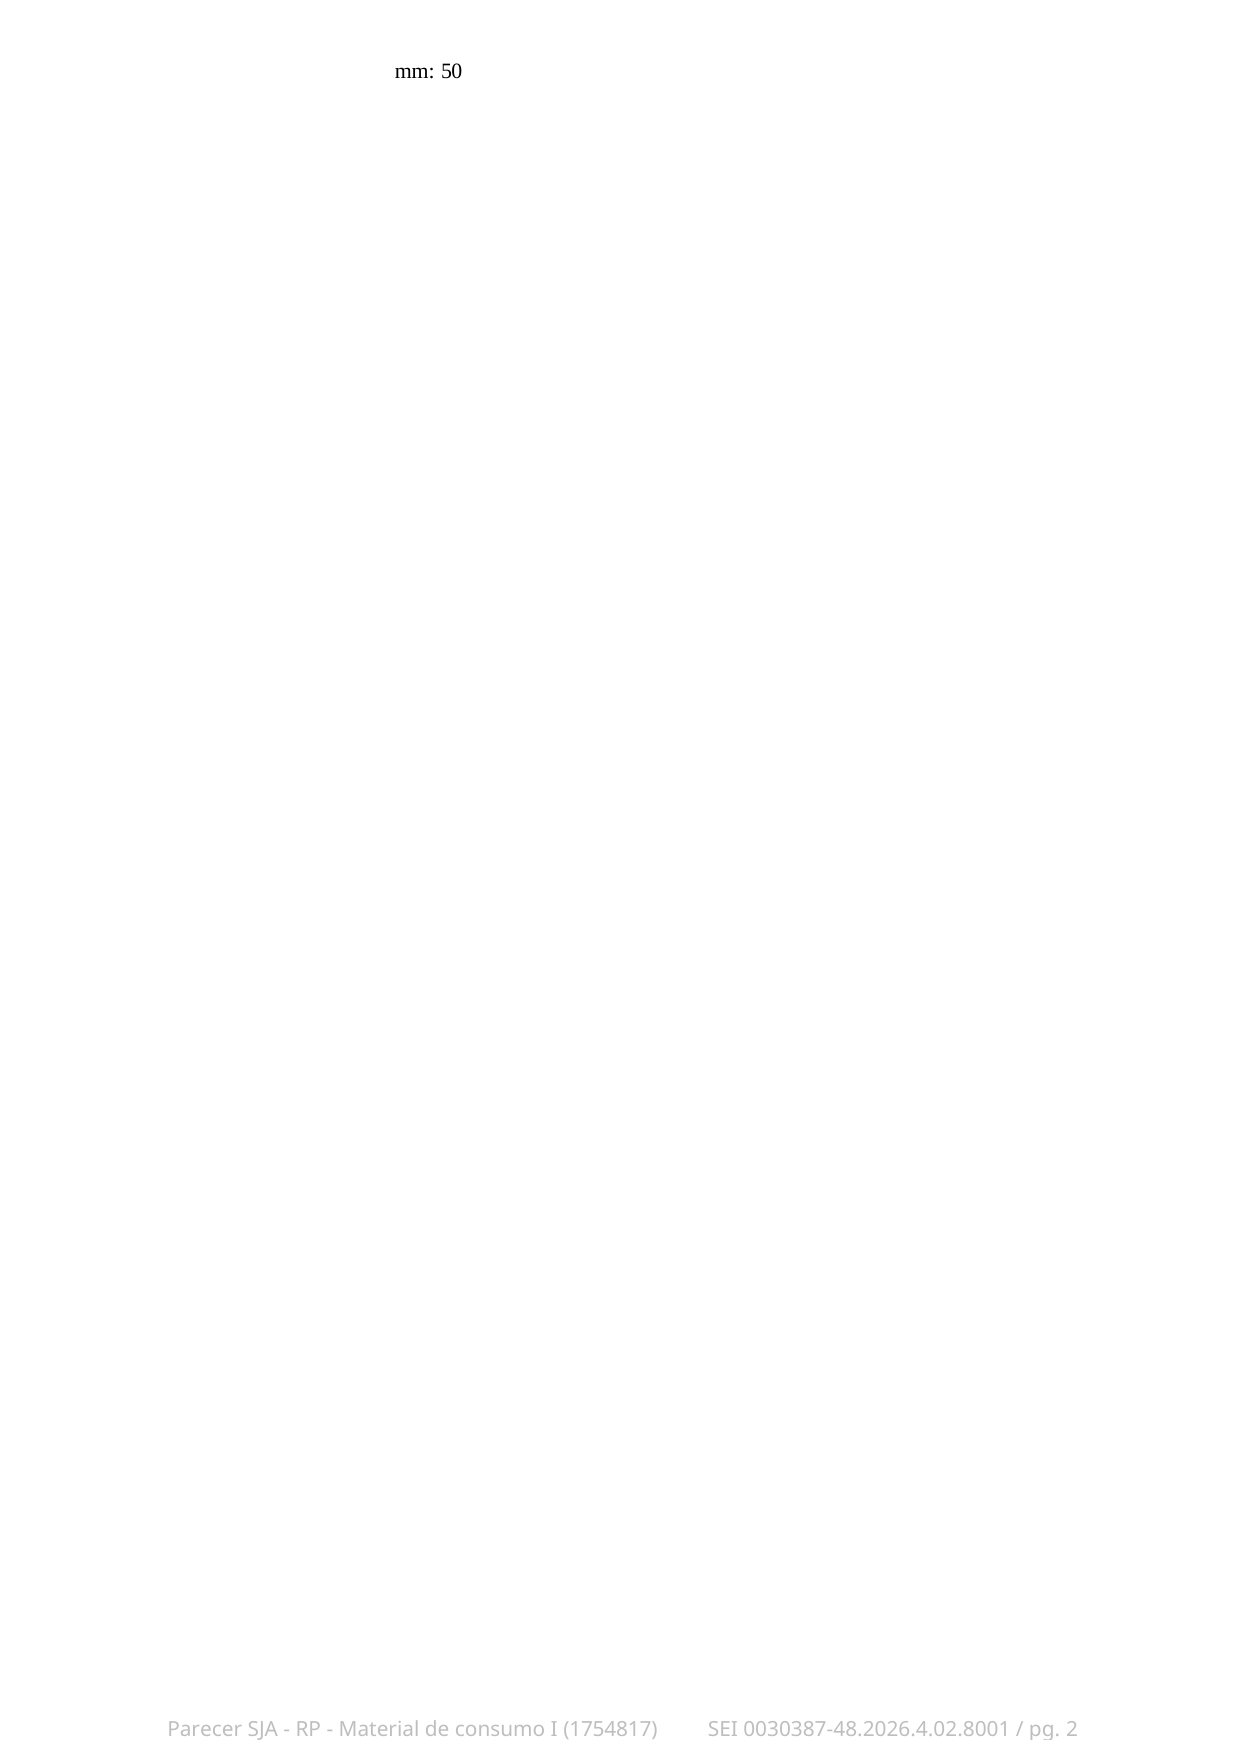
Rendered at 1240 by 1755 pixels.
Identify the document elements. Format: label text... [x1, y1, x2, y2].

list mm: 50 [394, 58, 1195, 83]
